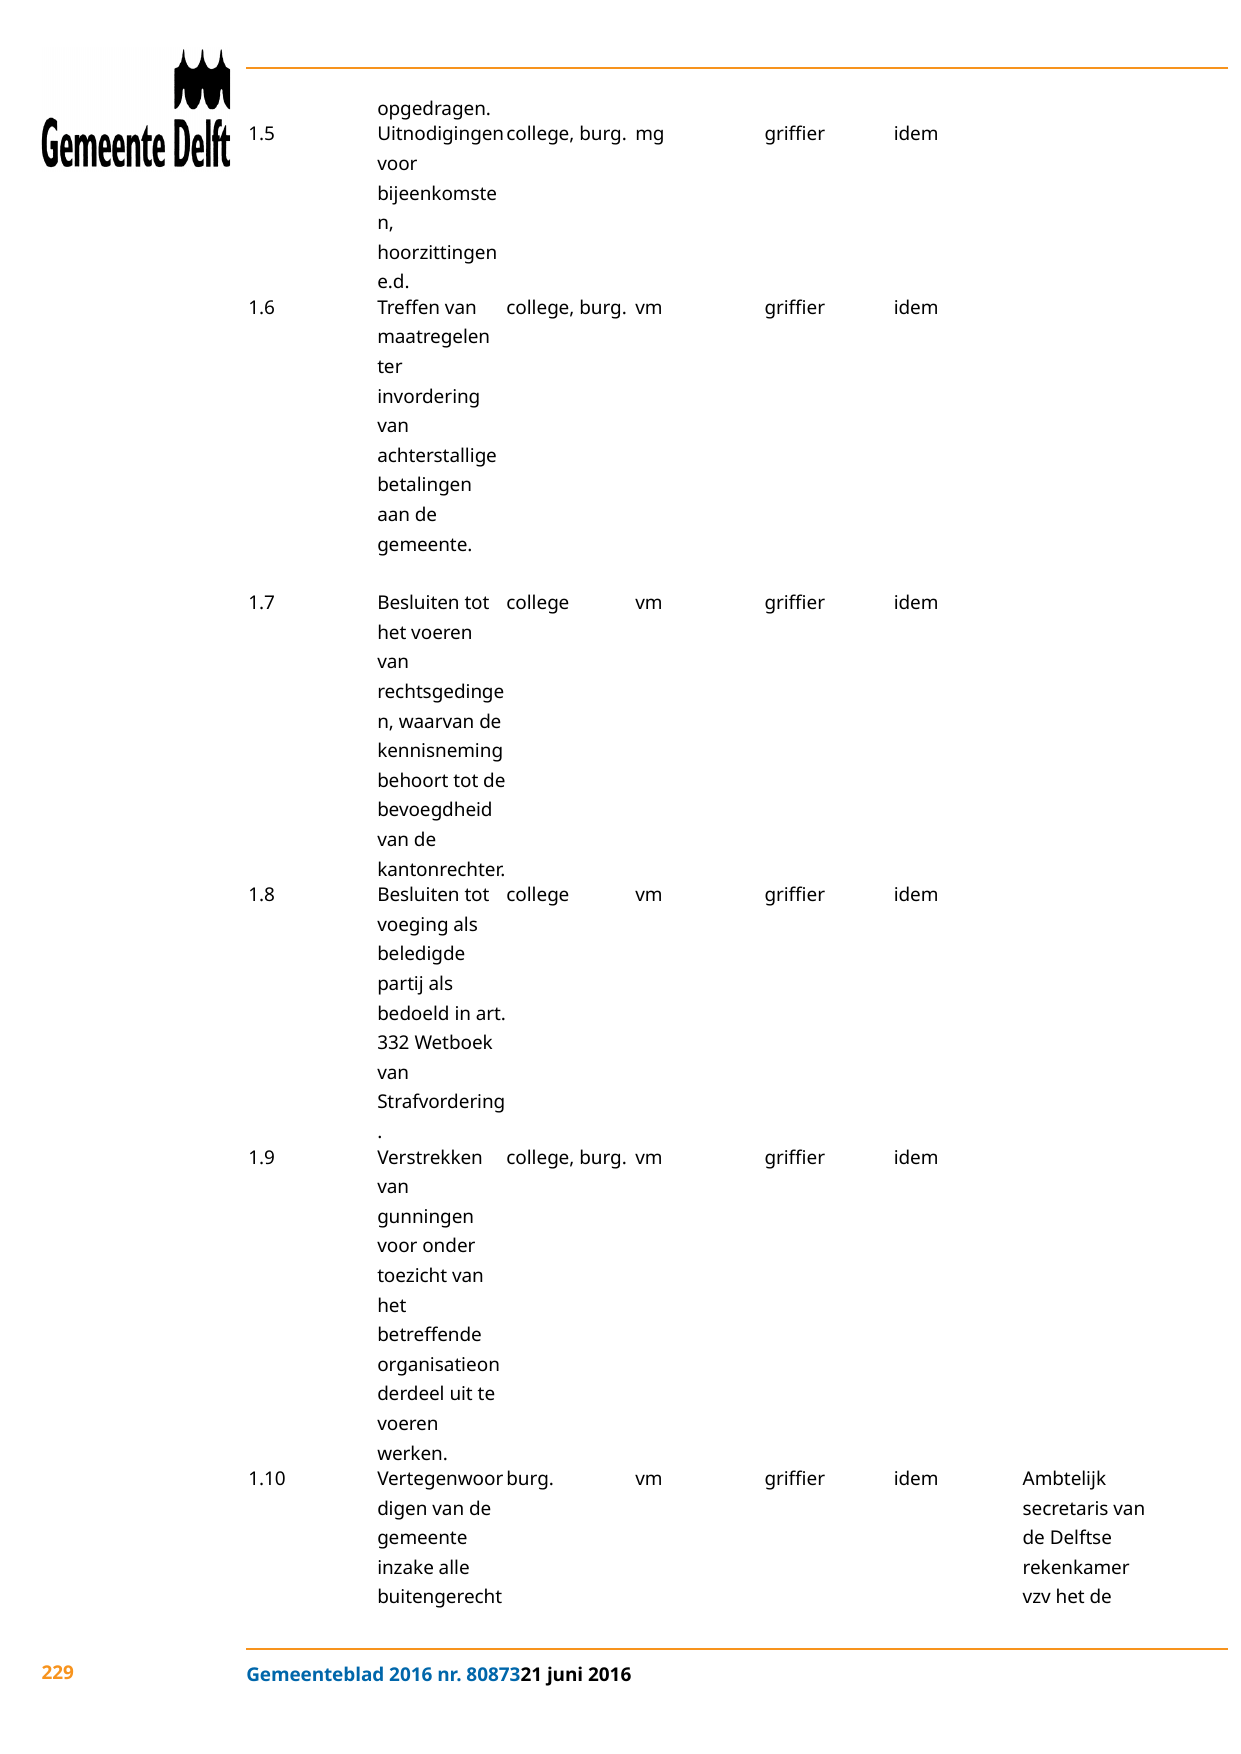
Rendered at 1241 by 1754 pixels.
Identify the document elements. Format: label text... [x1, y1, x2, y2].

table_cell college, burg. [506, 294, 635, 557]
table_cell idem [894, 121, 1022, 294]
table_cell griffier [764, 294, 893, 557]
table_cell college, burg. [506, 121, 635, 294]
table_cell [1023, 121, 1152, 294]
table_cell 1.5 [248, 121, 377, 294]
table_cell [1023, 1144, 1152, 1465]
table_cell Vertegenwoordigen van de gemeente inzake alle buitengerecht [377, 1465, 506, 1609]
table_cell vm [635, 1465, 764, 1609]
table_header griffier [764, 590, 893, 881]
table_cell mg [635, 121, 764, 294]
table_cell 1.6 [248, 294, 377, 557]
table_header [1023, 590, 1152, 881]
table_cell [894, 95, 1022, 121]
table_cell Ambtelijk secretaris van de Delftse rekenkamer vzv het de [1023, 1465, 1152, 1609]
table_header idem [894, 590, 1022, 881]
table_cell griffier [764, 1465, 893, 1609]
table_cell opgedragen. [377, 95, 506, 121]
table_cell Besluiten tot voeging als beledigde partij als bedoeld in art. 332 Wetboek van Strafvordering. [377, 881, 506, 1144]
table_cell [1023, 881, 1152, 1144]
table_cell [1023, 294, 1152, 557]
table_cell [635, 95, 764, 121]
table_cell burg. [506, 1465, 635, 1609]
table_cell 1.8 [248, 881, 377, 1144]
table_cell college, burg. [506, 1144, 635, 1465]
table_cell [506, 95, 635, 121]
table_header vm [635, 590, 764, 881]
table_cell vm [635, 294, 764, 557]
table_cell [248, 95, 377, 121]
table_cell 1.10 [248, 1465, 377, 1609]
table_cell idem [894, 294, 1022, 557]
table_cell griffier [764, 881, 893, 1144]
table_cell vm [635, 1144, 764, 1465]
table_cell idem [894, 1465, 1022, 1609]
table_cell [1023, 95, 1152, 121]
table_cell 1.9 [248, 1144, 377, 1465]
table_header Besluiten tot het voeren van rechtsgedingen, waarvan de kennisneming behoort tot de bevoegdheid van de kantonrechter. [377, 590, 506, 881]
table_cell idem [894, 1144, 1022, 1465]
table_cell vm [635, 881, 764, 1144]
table_cell Verstrekken van gunningen voor onder toezicht van het betreffende organisatieonderdeel uit te voeren werken. [377, 1144, 506, 1465]
picture [41, 47, 231, 172]
table_cell griffier [764, 1144, 893, 1465]
table_cell [764, 95, 893, 121]
table_cell griffier [764, 121, 893, 294]
table_cell Treffen van maatregelen ter invordering van achterstallige betalingen aan de gemeente. [377, 294, 506, 557]
table_header college [506, 590, 635, 881]
table_cell Uitnodigingen voor bijeenkomsten, hoorzittingen e.d. [377, 121, 506, 294]
table_cell college [506, 881, 635, 1144]
table_cell idem [894, 881, 1022, 1144]
table_header 1.7 [248, 590, 377, 881]
